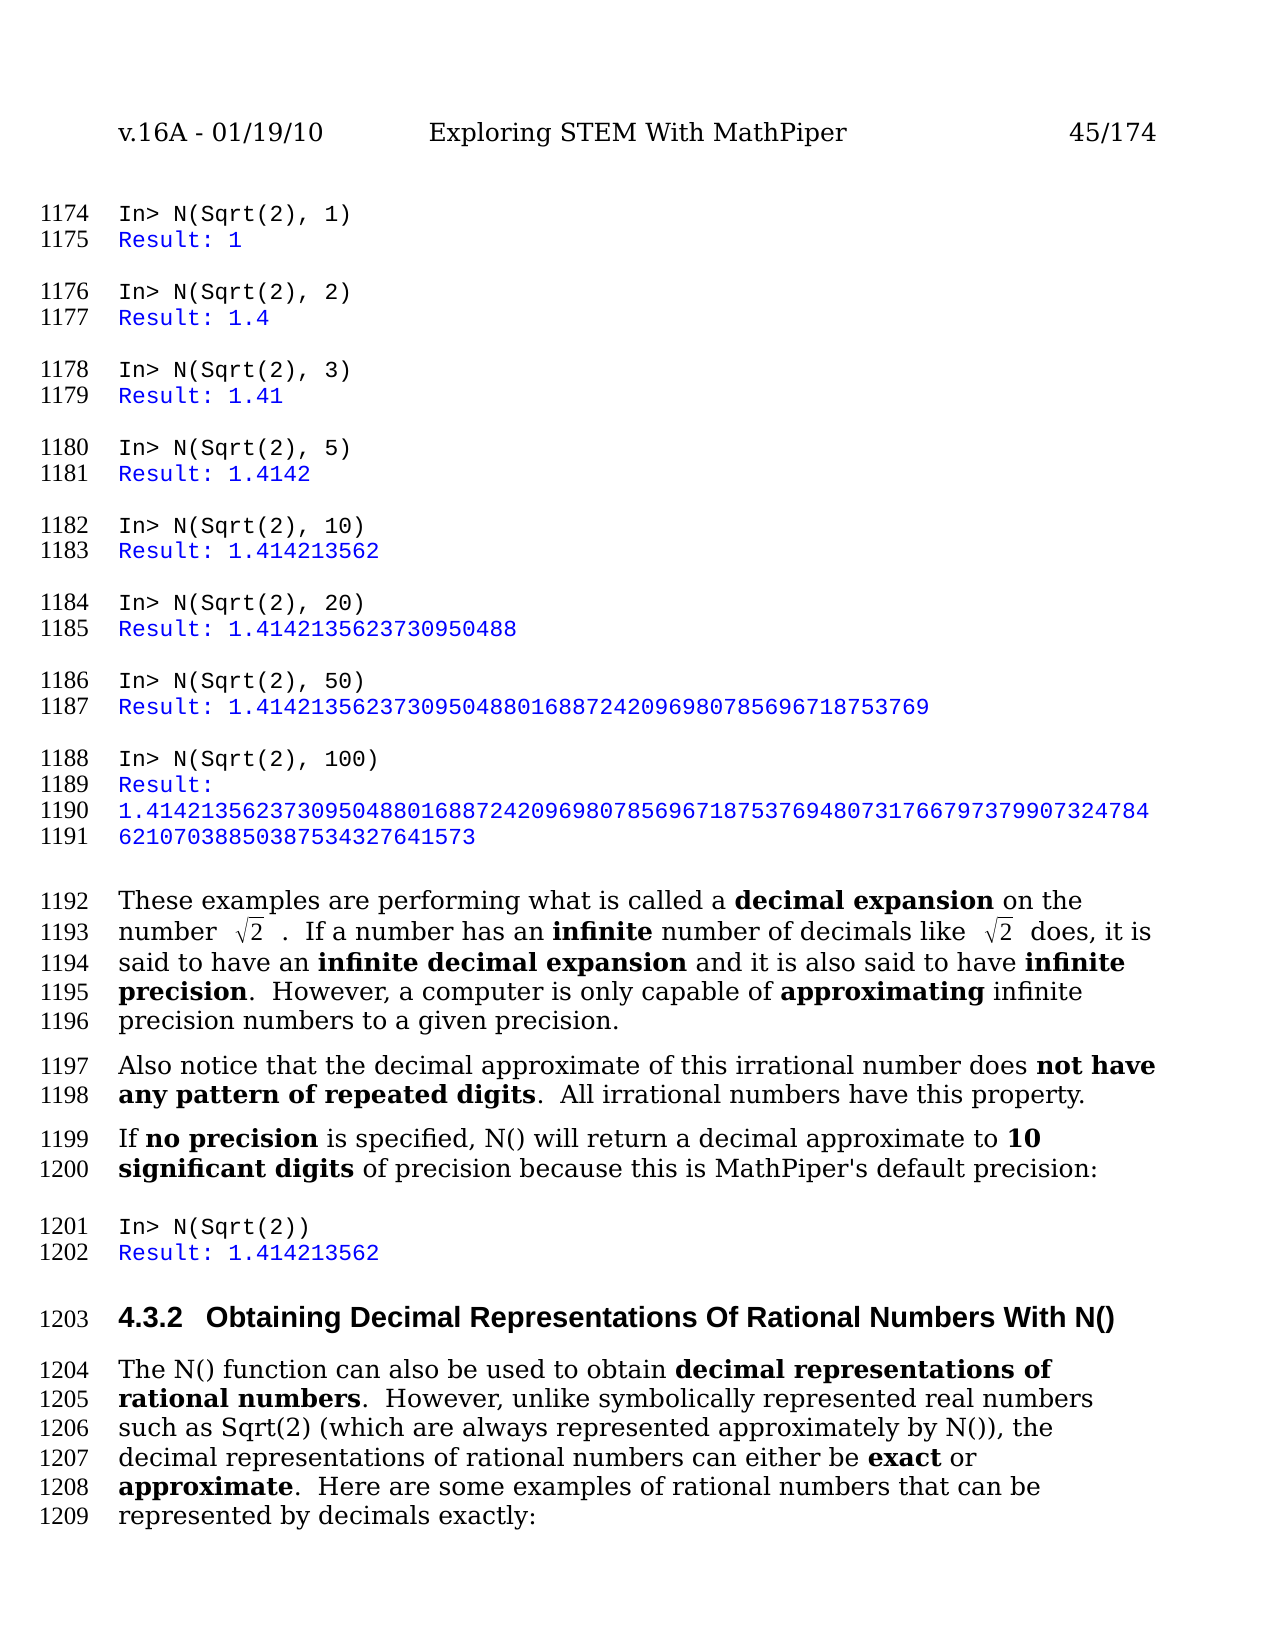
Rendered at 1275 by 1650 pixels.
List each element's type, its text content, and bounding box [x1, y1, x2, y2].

text Result: 1.414213562373095048801688724209698078569671875376948073176679737990732478462107038850387534327641573 [118, 773, 1157, 851]
subtitle Obtaining Decimal Representations Of Rational Numbers With N() [118, 1300, 1157, 1334]
text Result: 1.414213562 [118, 540, 1157, 566]
text In> N(Sqrt(2), 3) [118, 358, 1157, 384]
text These examples are performing what is called a decimal expansion on the number. If a number has an infinite number of decimals likedoes, it is said to have an infinite decimal expansion and it is also said to have infinite precision. However, a computer is only capable of approximating infinite precision numbers to a given precision. [118, 886, 1157, 1036]
text Result: 1.4 [118, 306, 1157, 332]
text In> N(Sqrt(2), 10) [118, 514, 1157, 540]
text In> N(Sqrt(2), 2) [118, 281, 1157, 306]
text Result: 1.4142135623730950488016887242096980785696718753769 [118, 696, 1157, 721]
text If no precision is specified, N() will return a decimal approximate to 10 significant digits of precision because this is MathPiper's default precision: [118, 1124, 1157, 1183]
text In> N(Sqrt(2), 1) [118, 203, 1157, 229]
text In> N(Sqrt(2), 5) [118, 436, 1157, 462]
text In> N(Sqrt(2), 100) [118, 747, 1157, 773]
text In> N(Sqrt(2), 50) [118, 669, 1157, 696]
text In> N(Sqrt(2)) [118, 1215, 1157, 1241]
text In> N(Sqrt(2), 20) [118, 592, 1157, 618]
text Result: 1.4142 [118, 462, 1157, 488]
text The N() function can also be used to obtain decimal representations of rational numbers. However, unlike symbolically represented real numbers such as Sqrt(2) (which are always represented approximately by N()), the decimal representations of rational numbers can either be exact or approximate. Here are some examples of rational numbers that can be represented by decimals exactly: [118, 1354, 1157, 1530]
text Result: 1.414213562 [118, 1241, 1157, 1267]
text Result: 1 [118, 229, 1157, 254]
text Result: 1.41 [118, 384, 1157, 410]
text Also notice that the decimal approximate of this irrational number does not have any pattern of repeated digits. All irrational numbers have this property. [118, 1051, 1157, 1109]
text Result: 1.4142135623730950488 [118, 618, 1157, 644]
